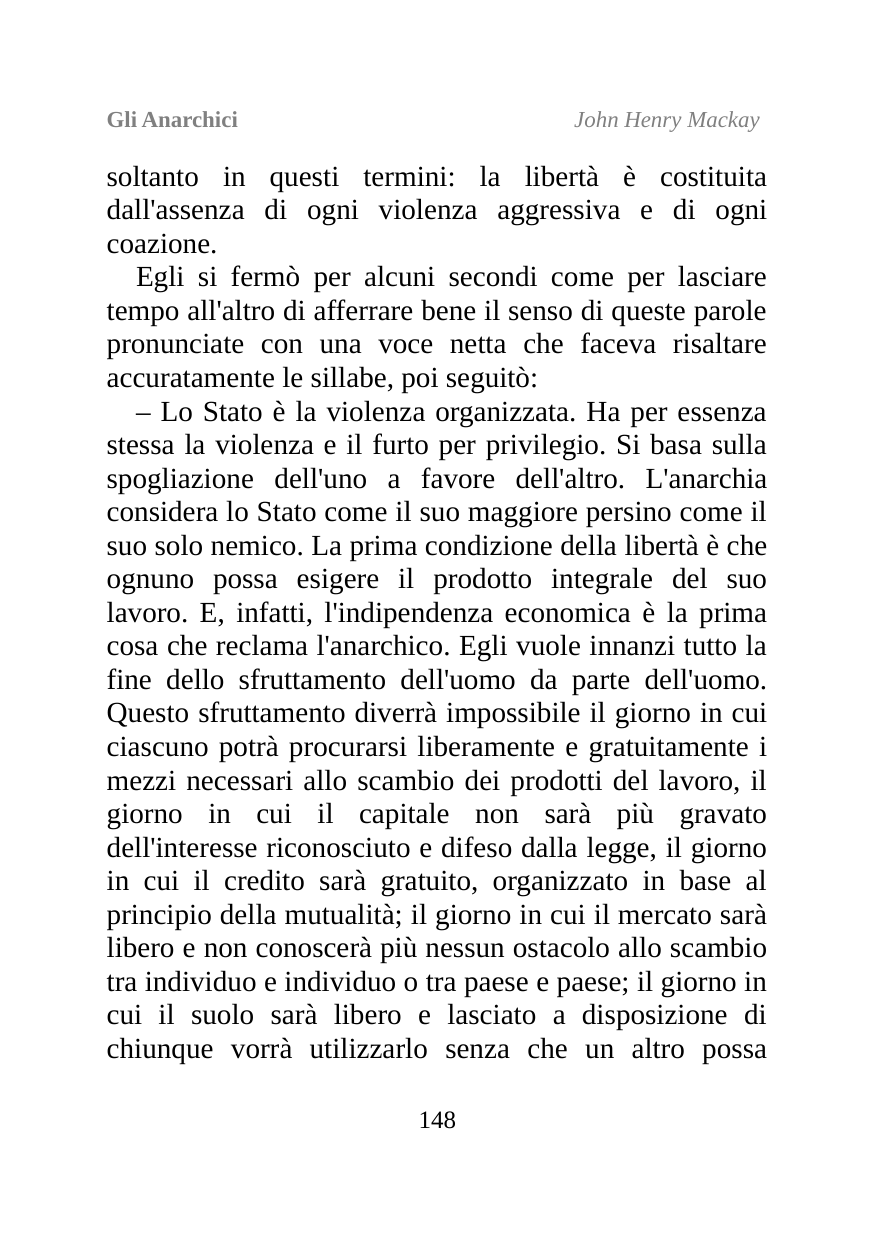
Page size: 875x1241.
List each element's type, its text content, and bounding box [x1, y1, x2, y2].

text – Lo Stato è la violenza organizzata. Ha per essenza stessa la violenza e il furto per privilegio. Si basa sulla spogliazione dell'uno a favore dell'altro. L'anarchia considera lo Stato come il suo maggiore persino come il suo solo nemico. La prima condizione della libertà è che ognuno possa esigere il prodotto integrale del suo lavoro. E, infatti, l'indipendenza economica è la prima cosa che reclama l'anarchico. Egli vuole innanzi tutto la fine dello sfruttamento dell'uomo da parte dell'uomo. Questo sfruttamento diverrà impossibile il giorno in cui ciascuno potrà procurarsi liberamente e gratuitamente i mezzi necessari allo scambio dei prodotti del lavoro, il giorno in cui il capitale non sarà più gravato dell'interesse riconosciuto e difeso dalla legge, il giorno in cui il credito sarà gratuito, organizzato in base al principio della mutualità; il giorno in cui il mercato sarà libero e non conoscerà più nessun ostacolo allo scambio tra individuo e individuo o tra paese e paese; il giorno in cui il suolo sarà libero e lasciato a disposizione di chiunque vorrà utilizzarlo senza che un altro possa [106, 394, 768, 1064]
text Egli si fermò per alcuni secondi come per lasciare tempo all'altro di afferrare bene il senso di queste parole pronunciate con una voce netta che faceva risaltare accuratamente le sillabe, poi seguitò: [106, 259, 768, 394]
text soltanto in questi termini: la libertà è costituita dall'assenza di ogni violenza aggressiva e di ogni coazione. [106, 159, 768, 259]
